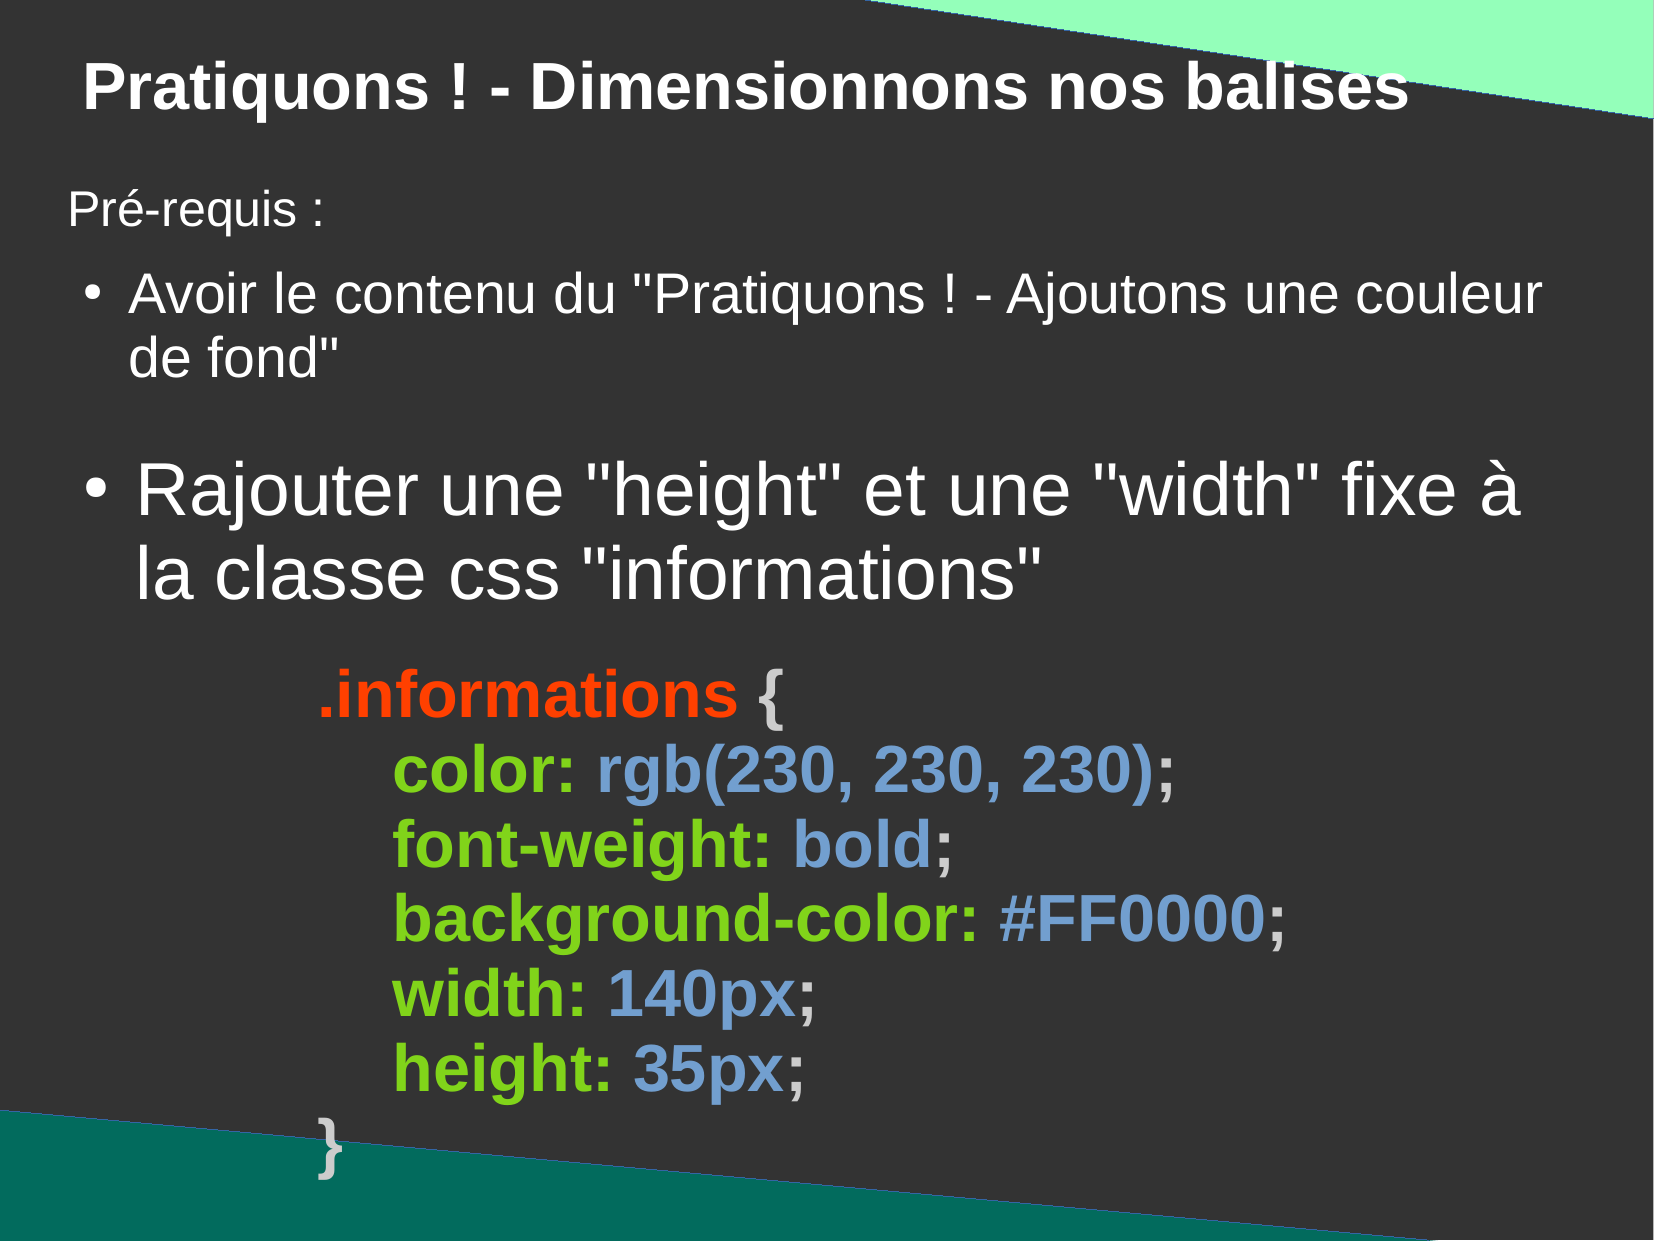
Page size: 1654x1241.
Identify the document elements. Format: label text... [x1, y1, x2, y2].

text_box [865, 0, 1654, 119]
title Pratiquons ! - Dimensionnons nos balises [82, 49, 1571, 152]
list Pré-requis : Avoir le contenu du "Pratiquons ! - Ajoutons une couleur de fond" [67, 180, 1607, 390]
text_box .informations { color: rgb(230, 230, 230); font-weight: bold; background-color: #FF0000; width: 140px; height: 35px; } [302, 649, 1351, 1188]
list Rajouter une "height" et une "width" fixe à la classe css "informations" [64, 447, 1589, 626]
